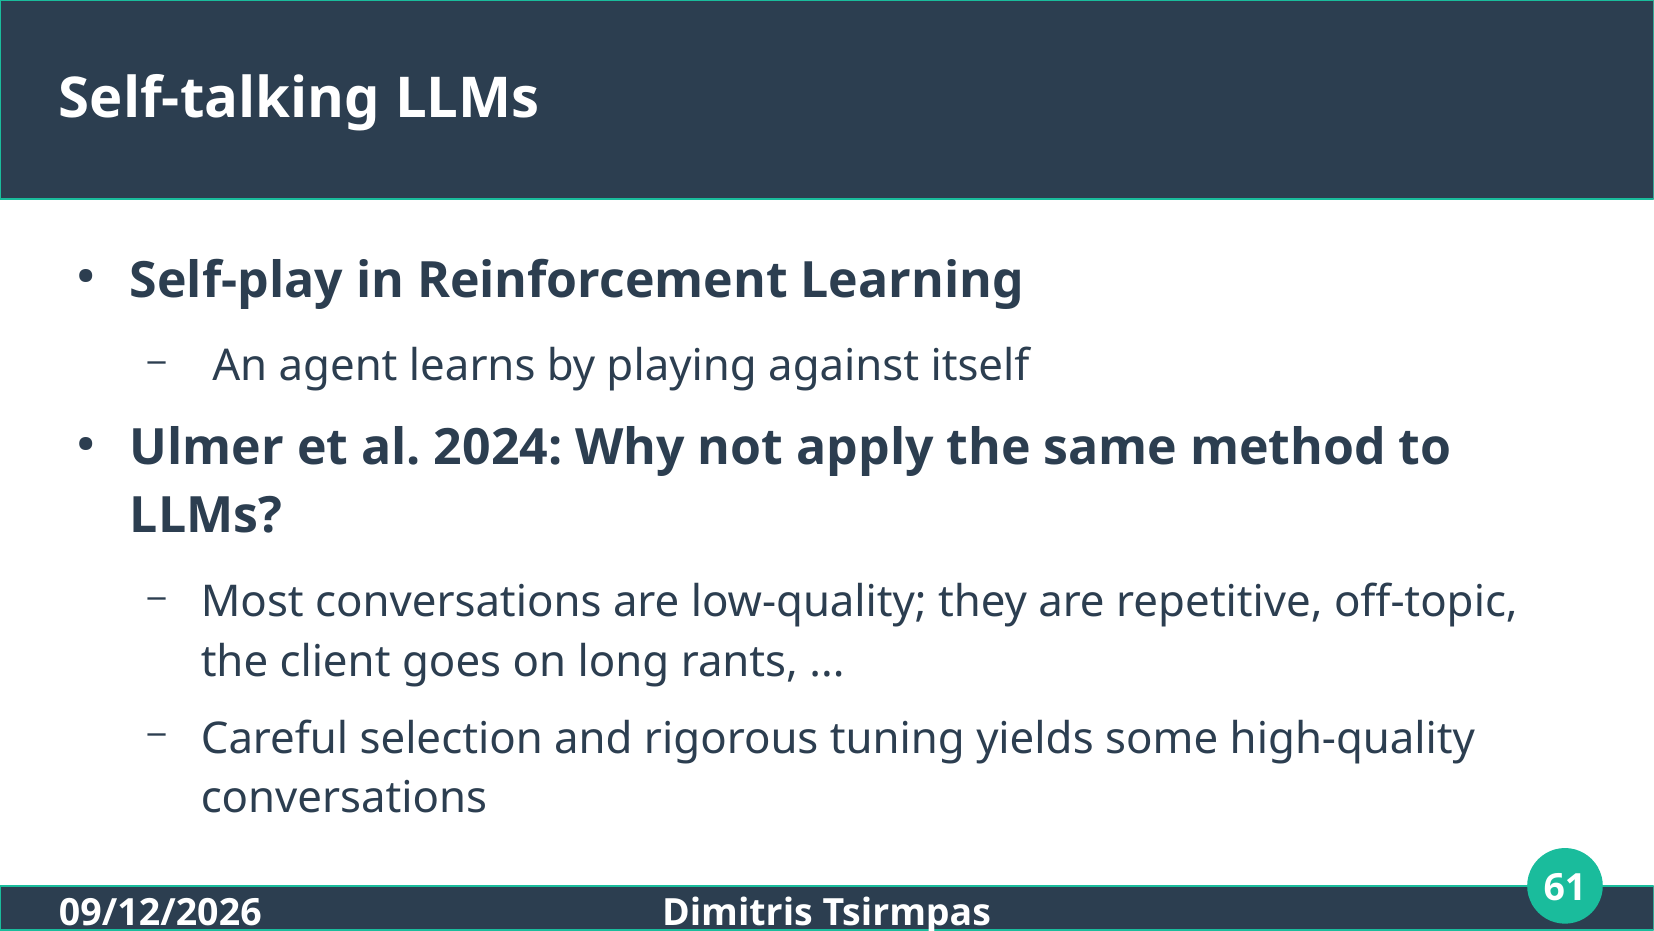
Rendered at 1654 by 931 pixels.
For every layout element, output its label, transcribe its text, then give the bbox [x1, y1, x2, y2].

title Self-talking LLMs [59, 37, 1595, 156]
list Self-play in Reinforcement Learning An agent learns by playing against itself Ulmer et al. 2024: Why not apply the same method to LLMs? Most conversations are low-quality; they are repetitive, off-topic, the client goes on long rants, ... Careful selection and rigorous tuning yields some high-quality conversations [59, 243, 1595, 864]
